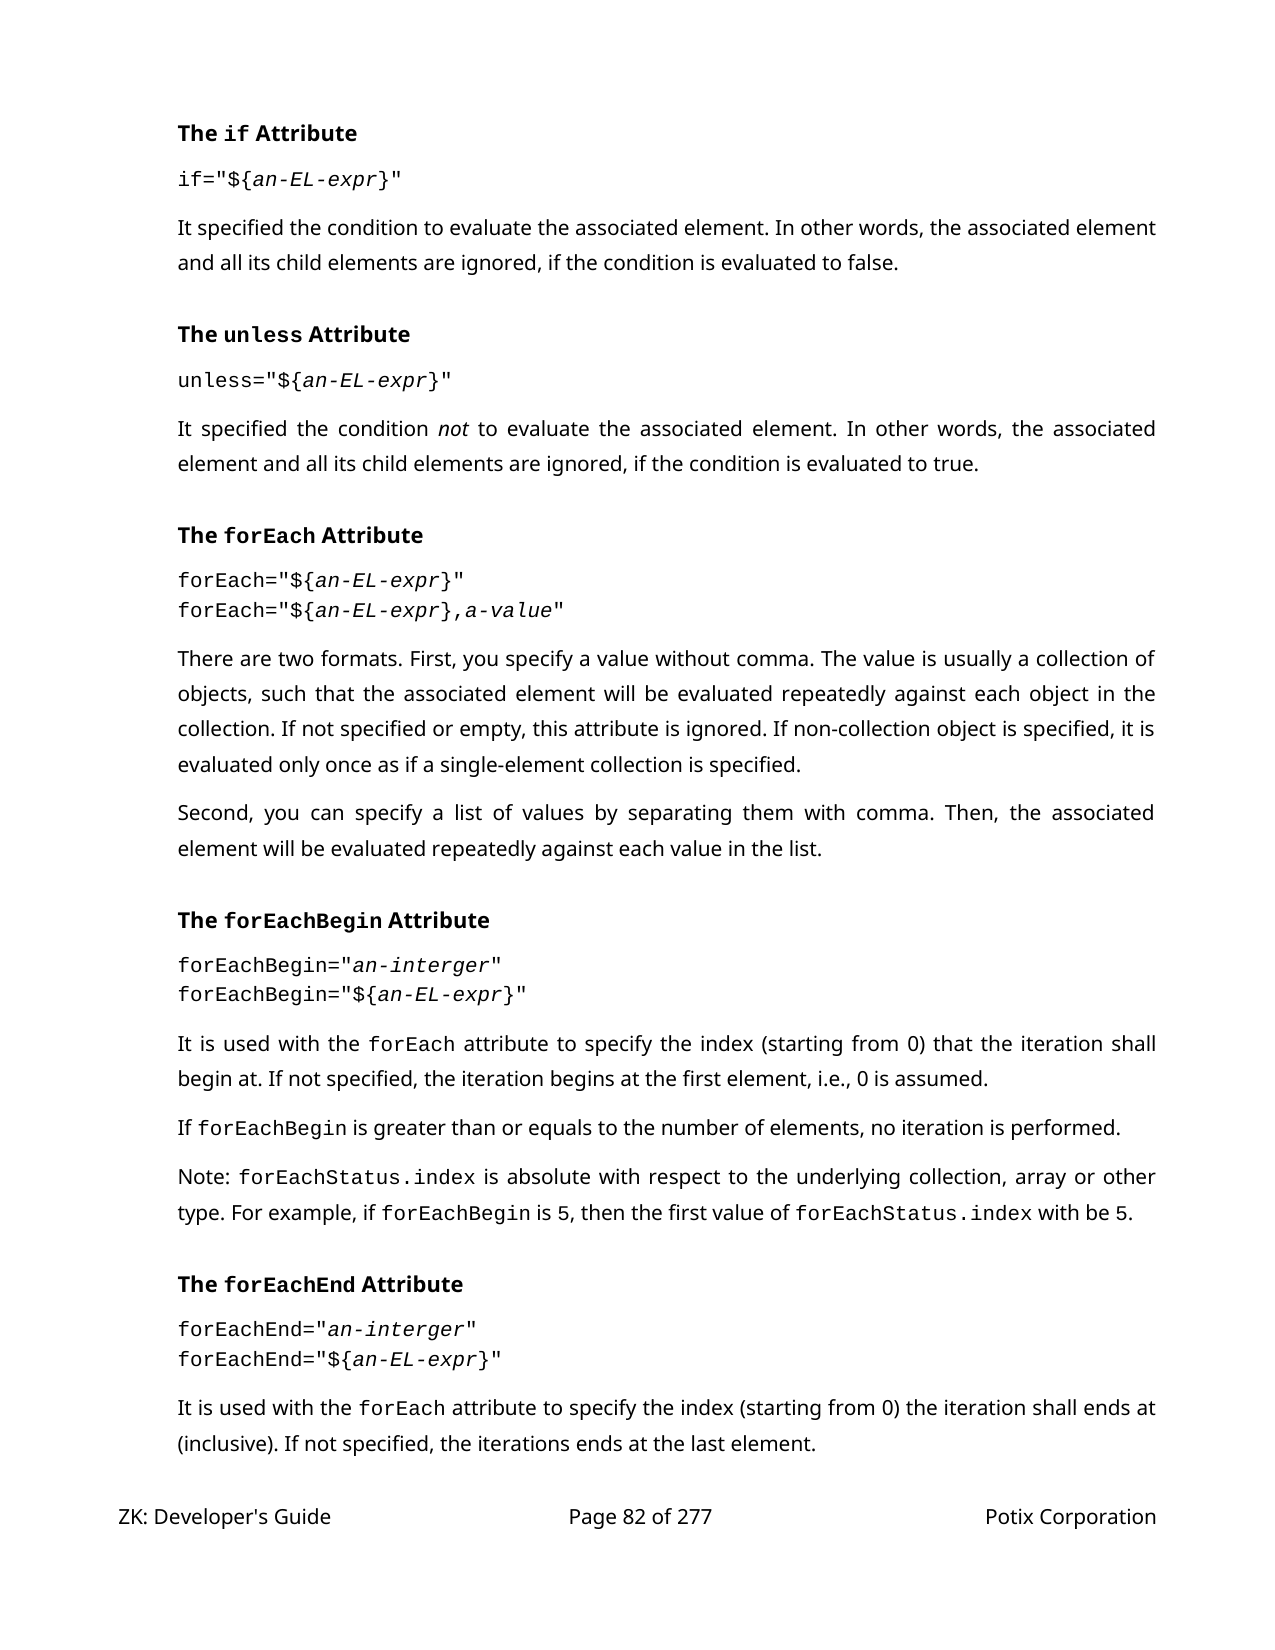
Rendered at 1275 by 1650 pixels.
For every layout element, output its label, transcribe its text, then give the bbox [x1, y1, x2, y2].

text unless="${an-EL-expr}" [177, 370, 1157, 393]
text Second, you can specify a list of values by separating them with comma. Then, the associated element will be evaluated repeatedly against each value in the list. [177, 798, 1157, 862]
subtitle The forEachEnd Attribute [177, 1269, 1157, 1299]
text It is used with the forEach attribute to specify the index (starting from 0) that the iteration shall begin at. If not specified, the iteration begins at the first element, i.e., 0 is assumed. [177, 1029, 1157, 1092]
text It is used with the forEach attribute to specify the index (starting from 0) the iteration shall ends at (inclusive). If not specified, the iterations ends at the last element. [177, 1393, 1157, 1457]
text It specified the condition to evaluate the associated element. In other words, the associated element and all its child elements are ignored, if the condition is evaluated to false. [177, 213, 1157, 276]
text If forEachBegin is greater than or equals to the number of elements, no iteration is performed. [177, 1113, 1157, 1142]
text It specified the condition not to evaluate the associated element. In other words, the associated element and all its child elements are ignored, if the condition is evaluated to true. [177, 414, 1157, 477]
text There are two formats. First, you specify a value without comma. The value is usually a collection of objects, such that the associated element will be evaluated repeatedly against each object in the collection. If not specified or empty, this attribute is ignored. If non-collection object is specified, it is evaluated only once as if a single-element collection is specified. [177, 644, 1157, 778]
text forEach="${an-EL-expr}" forEach="${an-EL-expr},a-value" [177, 571, 1157, 623]
subtitle The if Attribute [177, 118, 1157, 148]
subtitle The unless Attribute [177, 319, 1157, 349]
subtitle The forEach Attribute [177, 520, 1157, 550]
text forEachEnd="an-interger" forEachEnd="${an-EL-expr}" [177, 1319, 1157, 1372]
text Note: forEachStatus.index is absolute with respect to the underlying collection, array or other type. For example, if forEachBegin is 5, then the first value of forEachStatus.index with be 5. [177, 1162, 1157, 1226]
text forEachBegin="an-interger" forEachBegin="${an-EL-expr}" [177, 955, 1157, 1008]
text if="${an-EL-expr}" [177, 169, 1157, 192]
subtitle The forEachBegin Attribute [177, 904, 1157, 934]
